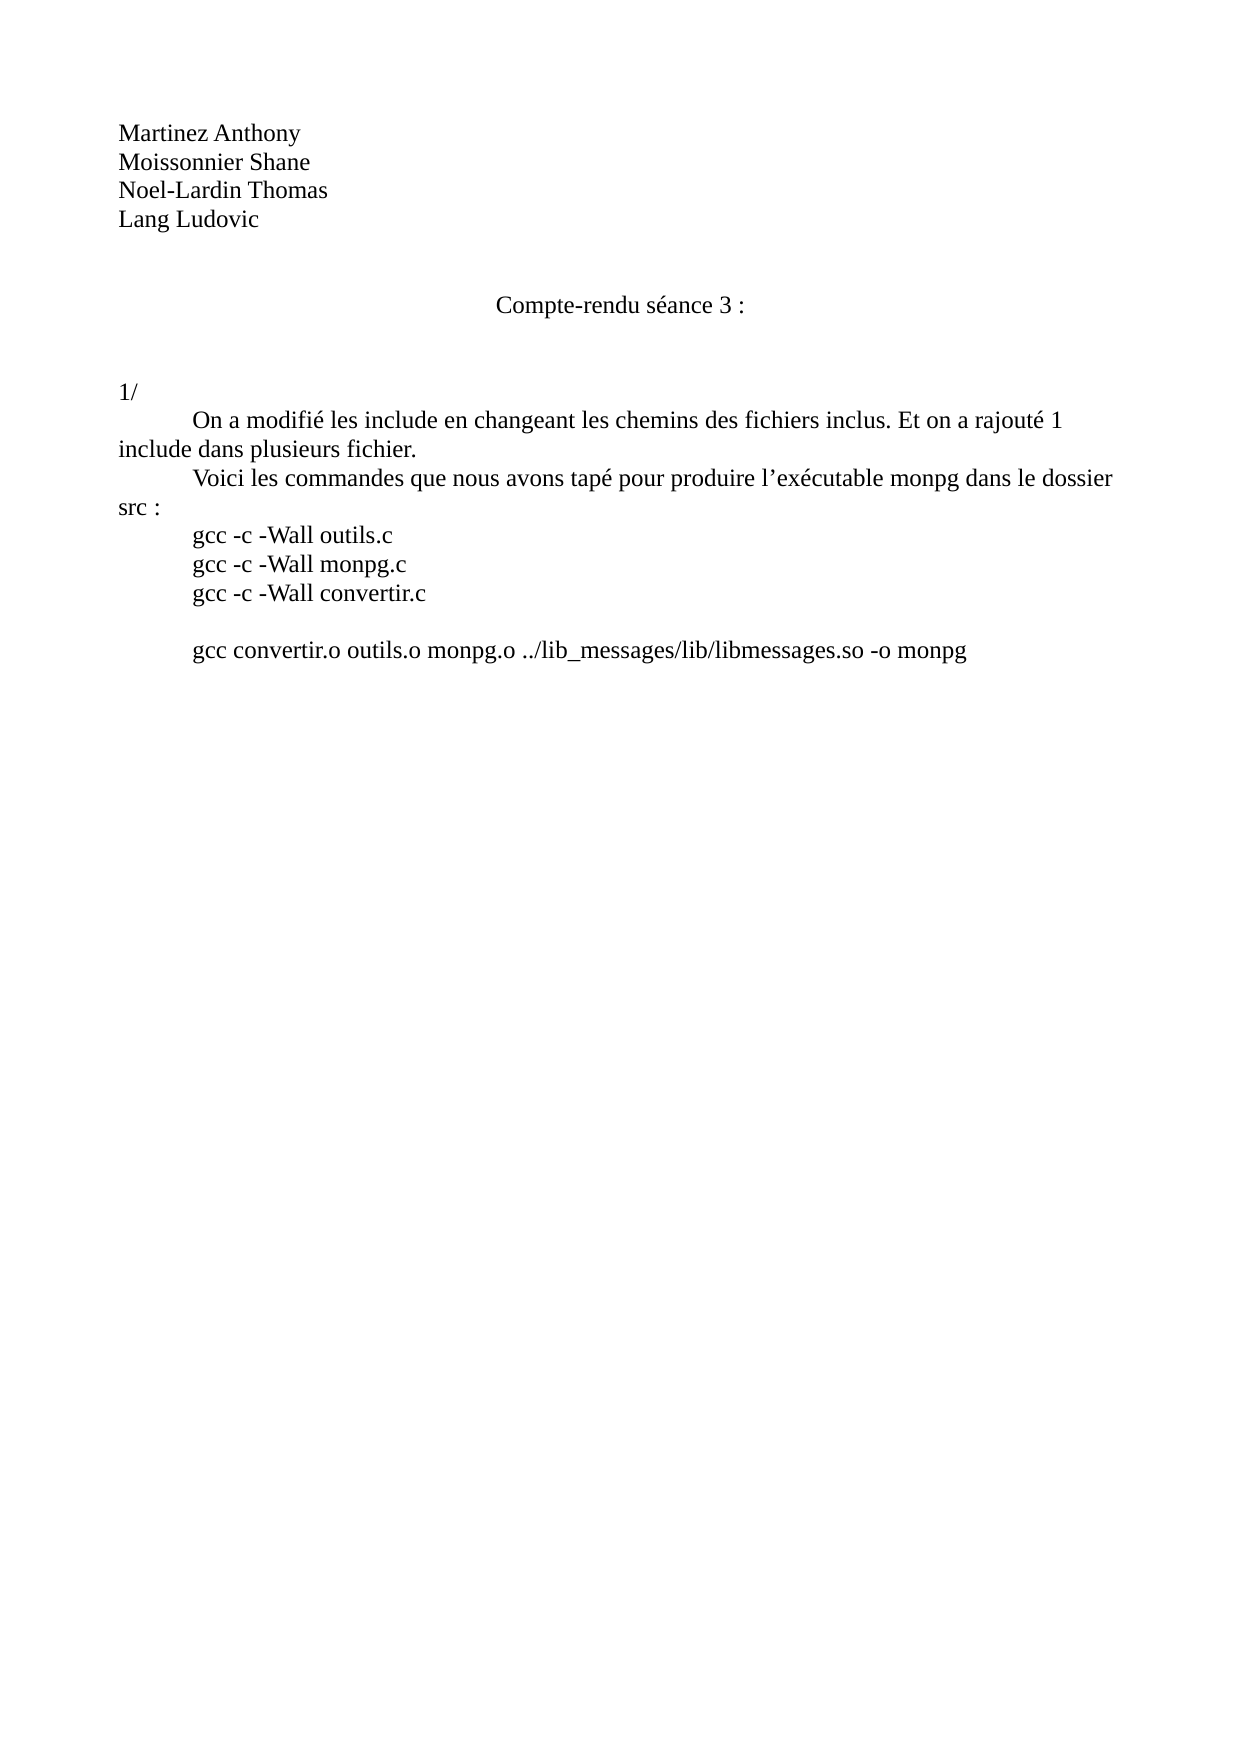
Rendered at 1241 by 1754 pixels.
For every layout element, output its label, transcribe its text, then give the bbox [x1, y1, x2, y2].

text On a modifié les include en changeant les chemins des fichiers inclus. Et on a rajouté 1 include dans plusieurs fichier. [118, 406, 1122, 463]
text gcc -c -Wall convertir.c [118, 578, 1122, 607]
text Martinez Anthony [118, 118, 1122, 147]
text Voici les commandes que nous avons tapé pour produire l’exécutable monpg dans le dossier src : [118, 463, 1122, 521]
text Compte-rendu séance 3 : [118, 291, 1122, 319]
text gcc convertir.o outils.o monpg.o ../lib_messages/lib/libmessages.so -o monpg [118, 636, 1122, 664]
text gcc -c -Wall outils.c [118, 521, 1122, 549]
text Moissonnier Shane [118, 147, 1122, 176]
text 1/ [118, 377, 1122, 406]
text gcc -c -Wall monpg.c [118, 549, 1122, 578]
text Lang Ludovic [118, 204, 1122, 233]
text Noel-Lardin Thomas [118, 176, 1122, 204]
